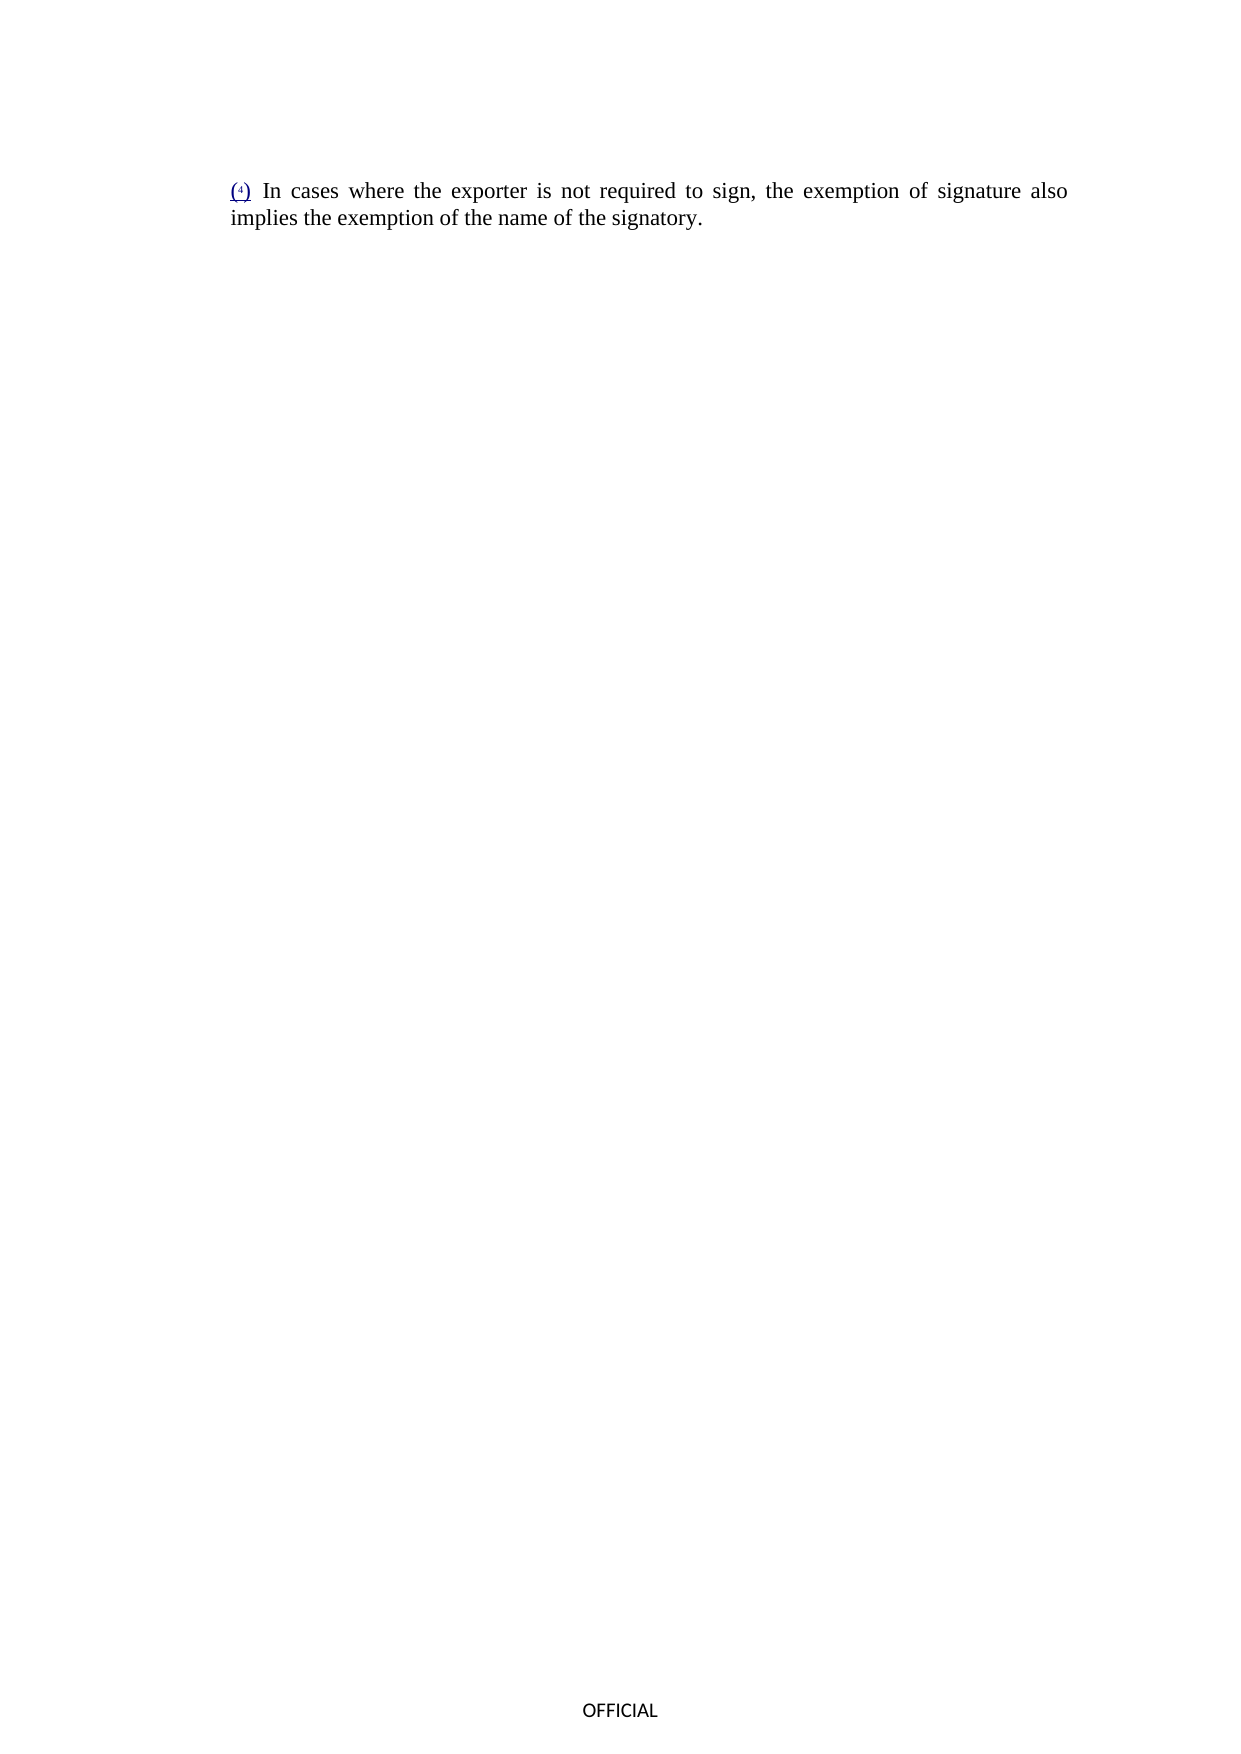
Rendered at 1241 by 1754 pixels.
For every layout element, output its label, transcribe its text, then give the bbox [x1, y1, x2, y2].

text (4) In cases where the exporter is not required to sign, the exemption of signature also implies the exemption of the name of the signatory. [230, 177, 1069, 230]
